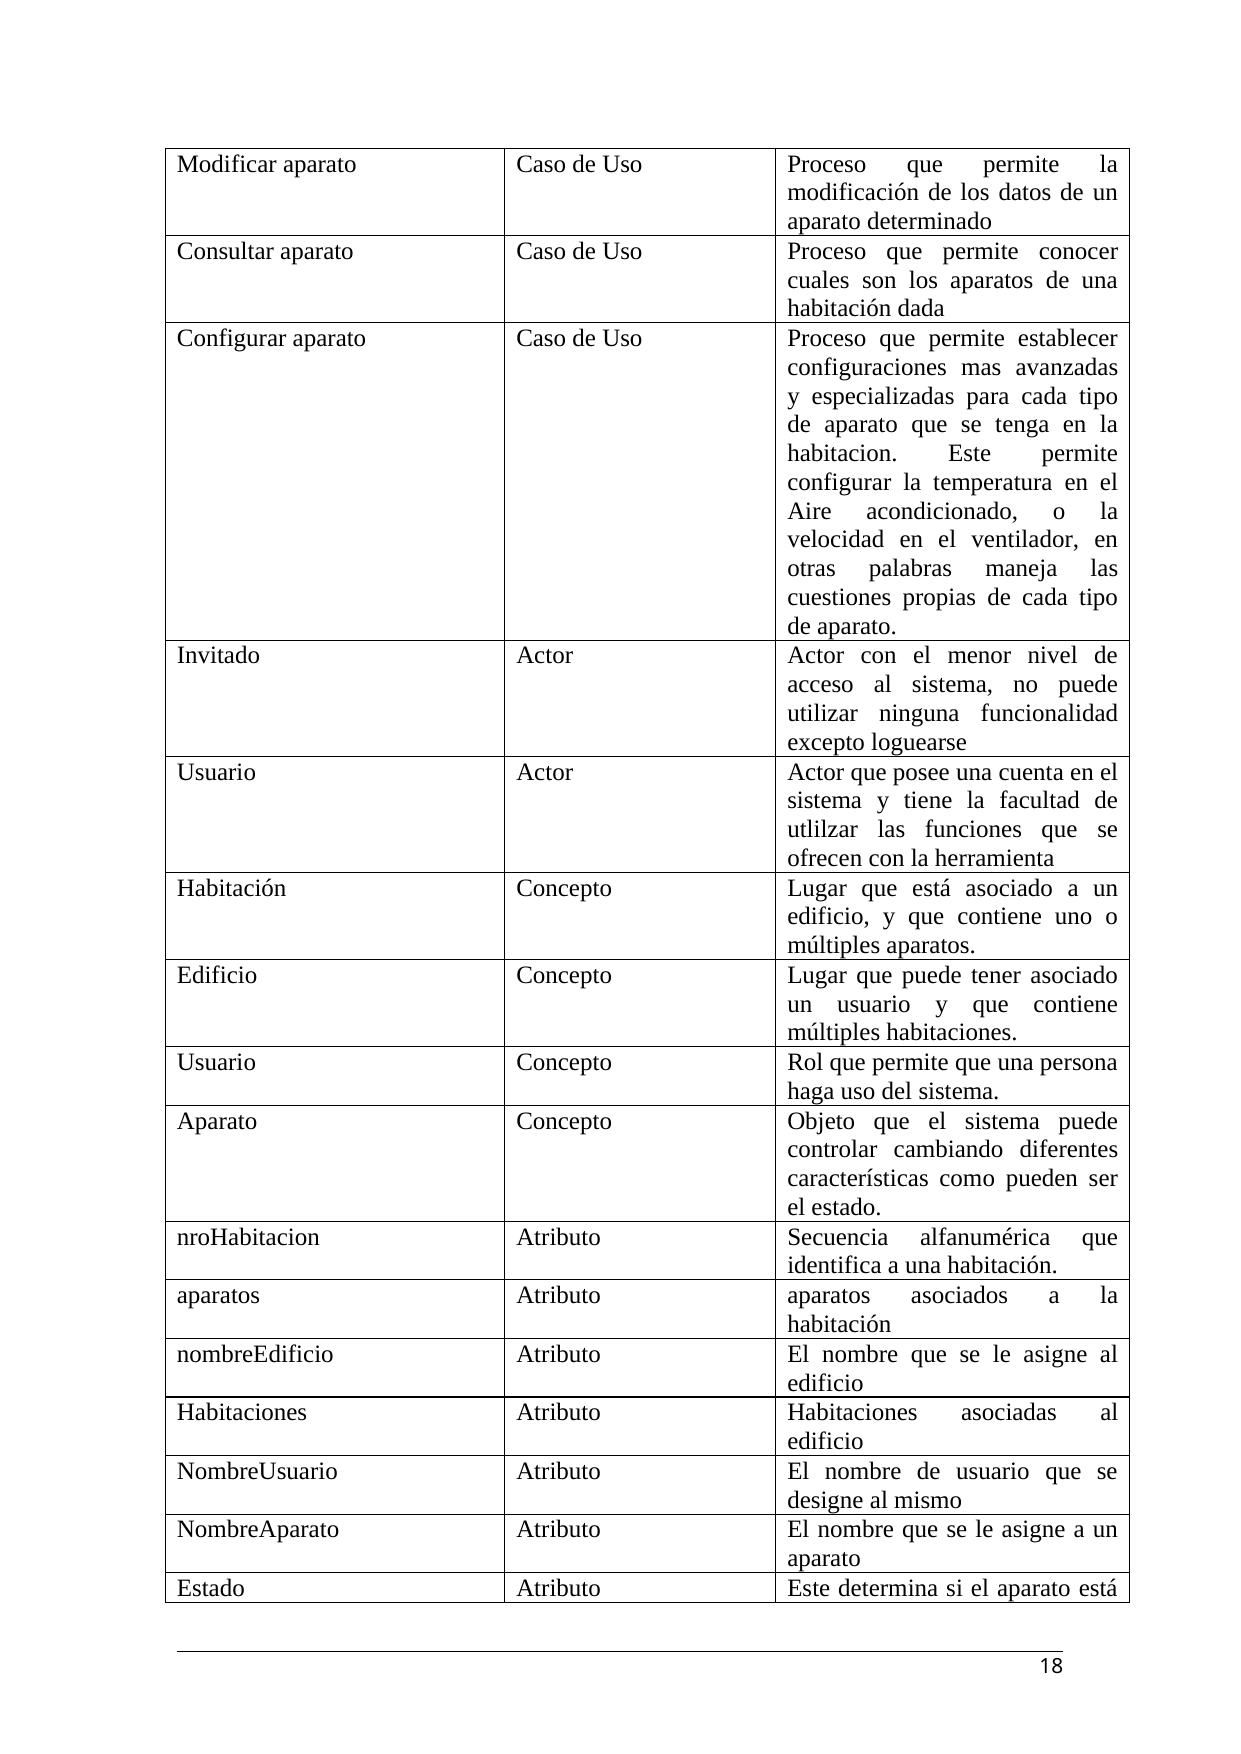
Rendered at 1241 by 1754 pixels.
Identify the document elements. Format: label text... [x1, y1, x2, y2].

table_cell Actor [505, 641, 775, 756]
table_cell Objeto que el sistema puede controlar cambiando diferentes características como pueden ser el estado. [776, 1106, 1129, 1221]
table_cell Usuario [166, 757, 504, 872]
table_cell Concepto [505, 960, 775, 1046]
table_cell Proceso que permite conocer cuales son los aparatos de una habitación dada [776, 236, 1129, 322]
table_cell Atributo [505, 1280, 775, 1338]
table_cell Edificio [166, 960, 504, 1046]
table_cell Atributo [505, 1456, 775, 1513]
table_cell Secuencia alfanumérica que identifica a una habitación. [776, 1222, 1129, 1279]
table_cell NombreUsuario [166, 1456, 504, 1513]
table_cell El nombre que se le asigne a un aparato [776, 1515, 1129, 1572]
table_cell Rol que permite que una persona haga uso del sistema. [776, 1047, 1129, 1105]
table_cell Atributo [505, 1573, 775, 1602]
table_cell Atributo [505, 1339, 775, 1396]
table_cell Aparato [166, 1106, 504, 1221]
table_cell Habitaciones [166, 1398, 504, 1455]
table_cell Habitaciones asociadas al edificio [776, 1398, 1129, 1455]
table_cell Invitado [166, 641, 504, 756]
table_cell Estado [166, 1573, 504, 1602]
table_cell Caso de Uso [505, 236, 775, 322]
table_cell Lugar que está asociado a un edificio, y que contiene uno o múltiples aparatos. [776, 873, 1129, 959]
table_cell Caso de Uso [505, 323, 775, 639]
table_cell El nombre de usuario que se designe al mismo [776, 1456, 1129, 1513]
table_cell El nombre que se le asigne al edificio [776, 1339, 1129, 1396]
table_cell Consultar aparato [166, 236, 504, 322]
table_cell Este determina si el aparato está [776, 1573, 1129, 1602]
table_cell Atributo [505, 1398, 775, 1455]
table_cell Proceso que permite establecer configuraciones mas avanzadas y especializadas para cada tipo de aparato que se tenga en la habitacion. Este permite configurar la temperatura en el Aire acondicionado, o la velocidad en el ventilador, en otras palabras maneja las cuestiones propias de cada tipo de aparato. [776, 323, 1129, 639]
table_cell Caso de Uso [505, 149, 775, 235]
table_cell Actor [505, 757, 775, 872]
table_cell Concepto [505, 1106, 775, 1221]
table_cell Modificar aparato [166, 149, 504, 235]
table_cell Actor que posee una cuenta en el sistema y tiene la facultad de utlilzar las funciones que se ofrecen con la herramienta [776, 757, 1129, 872]
table_cell Atributo [505, 1222, 775, 1279]
table_cell NombreAparato [166, 1515, 504, 1572]
table_cell nroHabitacion [166, 1222, 504, 1279]
table_cell Lugar que puede tener asociado un usuario y que contiene múltiples habitaciones. [776, 960, 1129, 1046]
table_cell nombreEdificio [166, 1339, 504, 1396]
table_cell Atributo [505, 1515, 775, 1572]
table_cell aparatos [166, 1280, 504, 1338]
table_cell Habitación [166, 873, 504, 959]
table_cell aparatos asociados a la habitación [776, 1280, 1129, 1338]
table_cell Concepto [505, 1047, 775, 1105]
table_cell Proceso que permite la modificación de los datos de un aparato determinado [776, 149, 1129, 235]
table_cell Usuario [166, 1047, 504, 1105]
table_cell Actor con el menor nivel de acceso al sistema, no puede utilizar ninguna funcionalidad excepto loguearse [776, 641, 1129, 756]
table_cell Configurar aparato [166, 323, 504, 639]
table_cell Concepto [505, 873, 775, 959]
